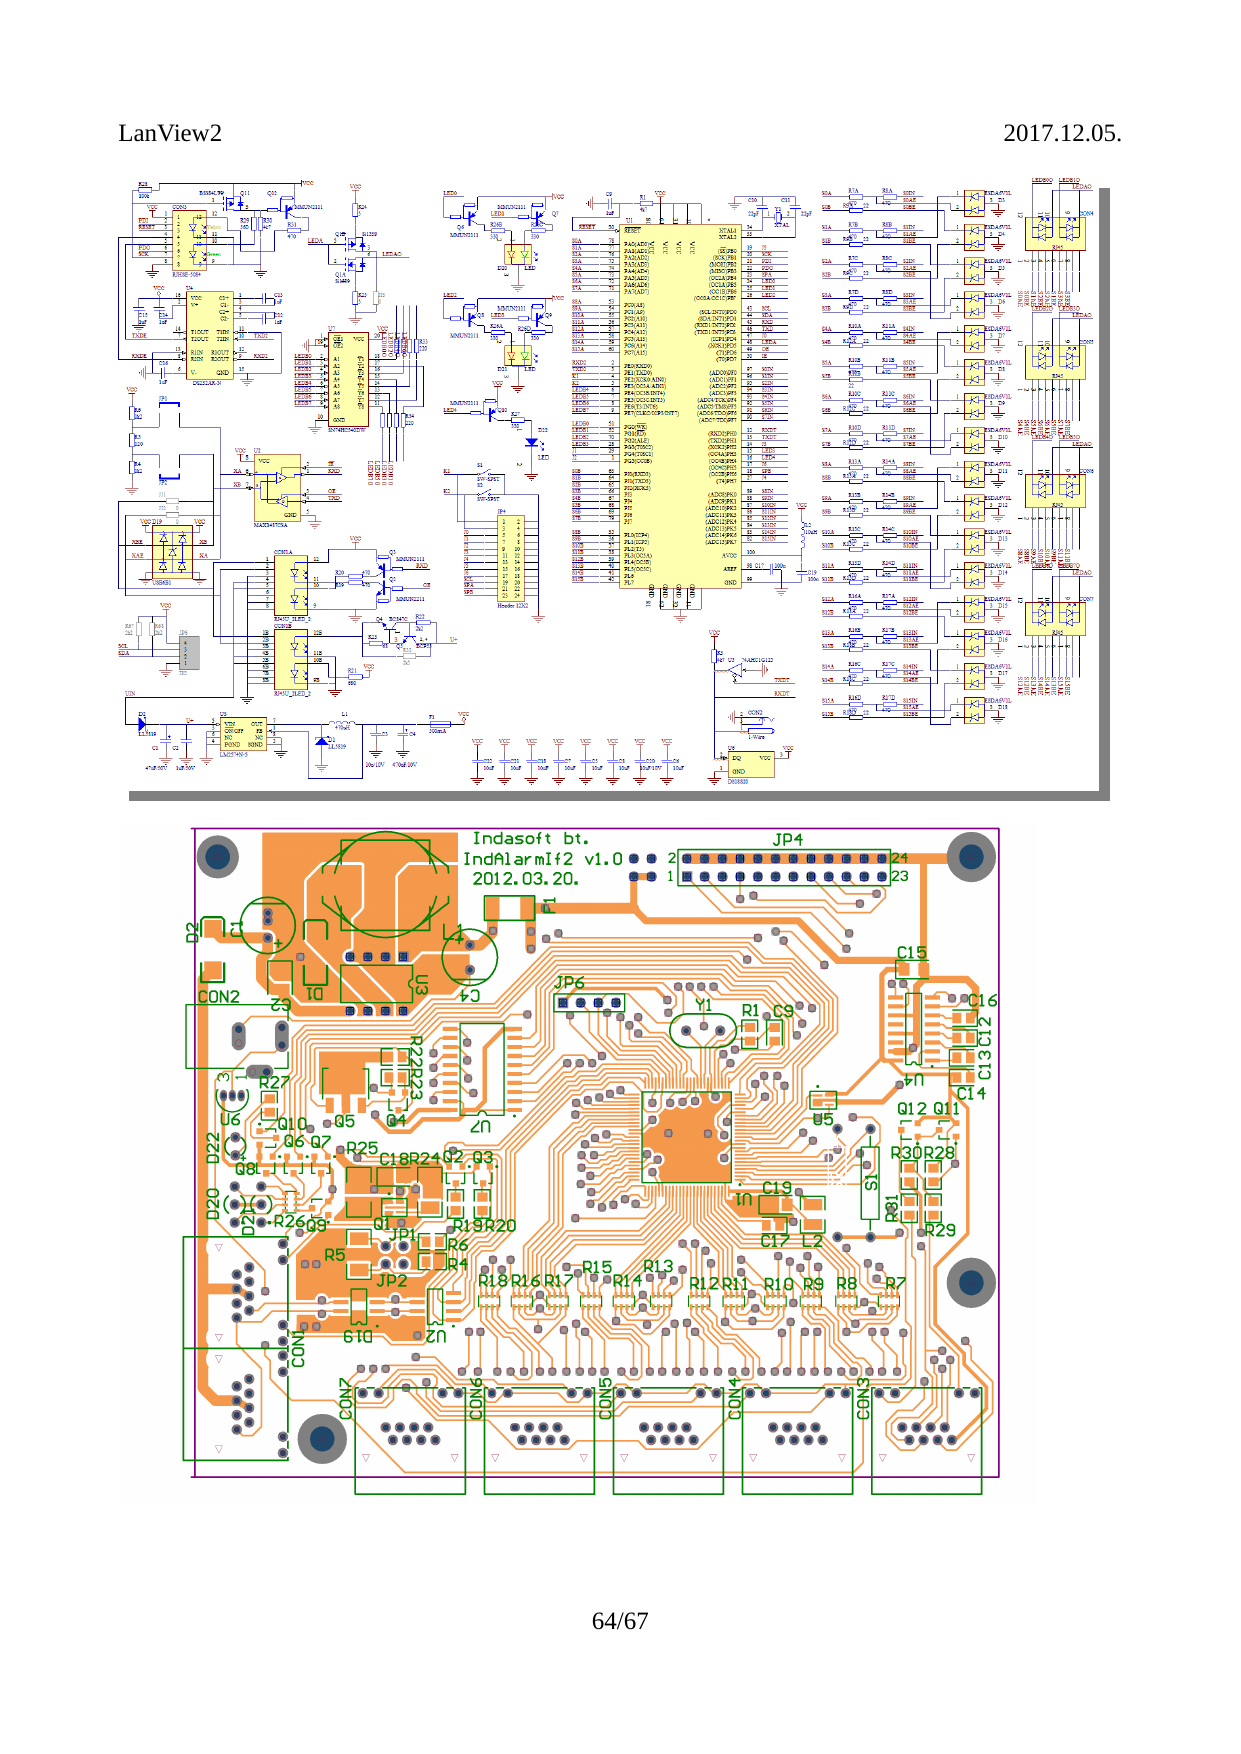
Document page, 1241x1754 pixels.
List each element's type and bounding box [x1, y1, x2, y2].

picture [118, 821, 1039, 1508]
picture [118, 177, 1099, 791]
